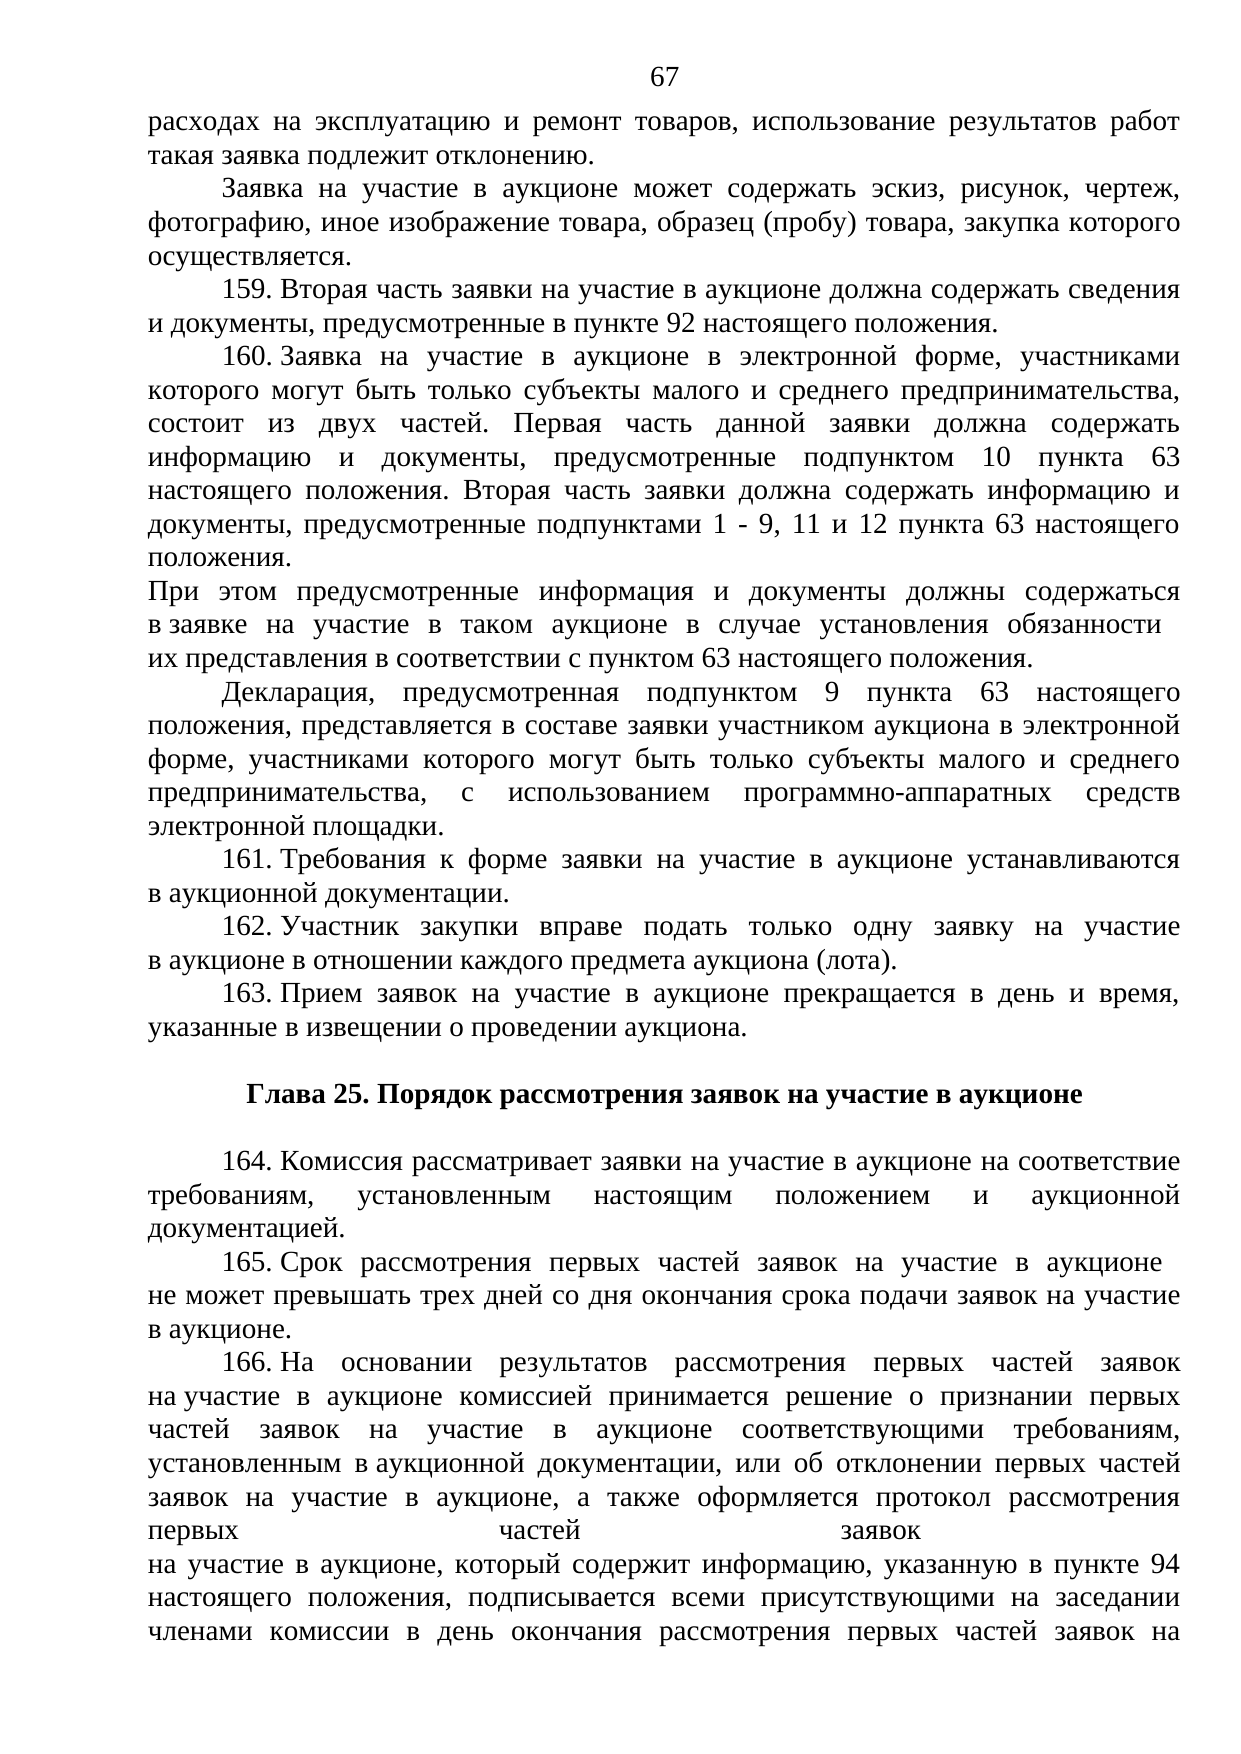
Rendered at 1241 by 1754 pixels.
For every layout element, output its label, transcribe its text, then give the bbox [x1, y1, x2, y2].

text расходах на эксплуатацию и ремонт товаров, использование результатов работ такая заявка подлежит отклонению. [148, 103, 1181, 171]
text 160. Заявка на участие в аукционе в электронной форме, участниками которого могут быть только субъекты малого и среднего предпринимательства, состоит из двух частей. Первая часть данной заявки должна содержать информацию и документы, предусмотренные подпунктом 10 пункта 63 настоящего положения. Вторая часть заявки должна содержать информацию и документы, предусмотренные подпунктами 1 - 9, 11 и 12 пункта 63 настоящего положения. При этом предусмотренные информация и документы должны содержаться в заявке на участие в таком аукционе в случае установления обязанности их представления в соответствии с пунктом 63 настоящего положения. [148, 338, 1181, 674]
text 164. Комиссия рассматривает заявки на участие в аукционе на соответствие требованиям, установленным настоящим положением и аукционной документацией. [148, 1143, 1181, 1244]
text 163. Прием заявок на участие в аукционе прекращается в день и время, указанные в извещении о проведении аукциона. [148, 976, 1181, 1043]
text 159. Вторая часть заявки на участие в аукционе должна содержать сведения и документы, предусмотренные в пункте 92 настоящего положения. [148, 271, 1181, 338]
text Заявка на участие в аукционе может содержать эскиз, рисунок, чертеж, фотографию, иное изображение товара, образец (пробу) товара, закупка которого осуществляется. [148, 171, 1181, 271]
text Декларация, предусмотренная подпунктом 9 пункта 63 настоящего положения, представляется в составе заявки участником аукциона в электронной форме, участниками которого могут быть только субъекты малого и среднего предпринимательства, с использованием программно-аппаратных средств электронной площадки. [148, 674, 1181, 841]
text Глава 25. Порядок рассмотрения заявок на участие в аукционе [148, 1076, 1181, 1110]
text 162. Участник закупки вправе подать только одну заявку на участие в аукционе в отношении каждого предмета аукциона (лота). [148, 908, 1181, 976]
text 165. Срок рассмотрения первых частей заявок на участие в аукционе не может превышать трех дней со дня окончания срока подачи заявок на участие в аукционе. [148, 1244, 1181, 1344]
text 166. На основании результатов рассмотрения первых частей заявок на участие в аукционе комиссией принимается решение о признании первых частей заявок на участие в аукционе соответствующими требованиям, установленным в аукционной документации, или об отклонении первых частей заявок на участие в аукционе, а также оформляется протокол рассмотрения первых частей заявок на участие в аукционе, который содержит информацию, указанную в пункте 94 настоящего положения, подписывается всеми присутствующими на заседании членами комиссии в день окончания рассмотрения первых частей заявок на [148, 1344, 1181, 1646]
text 161. Требования к форме заявки на участие в аукционе устанавливаются в аукционной документации. [148, 841, 1181, 908]
